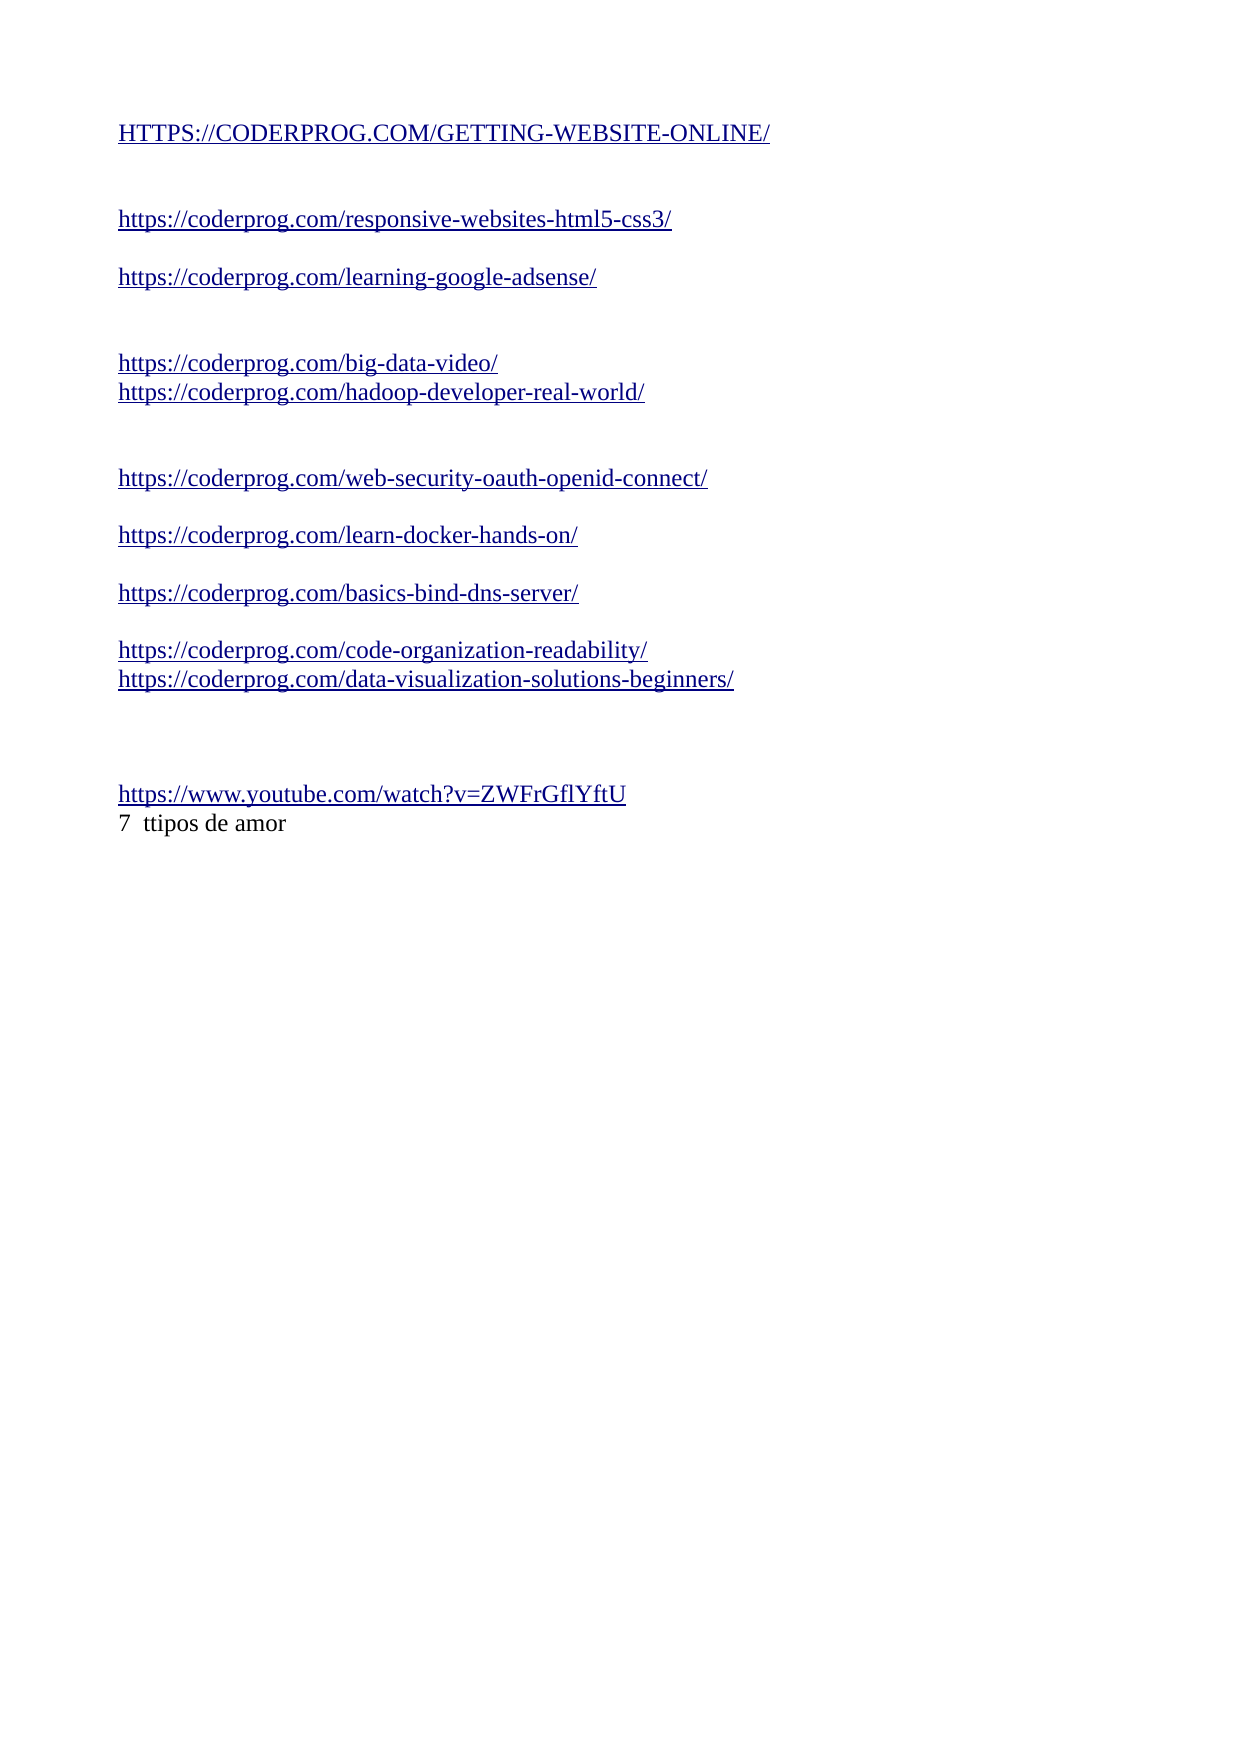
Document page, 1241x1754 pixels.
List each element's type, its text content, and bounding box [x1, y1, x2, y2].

text https://coderprog.com/hadoop-developer-real-world/ [118, 377, 1122, 406]
text https://coderprog.com/data-visualization-solutions-beginners/ [118, 664, 1122, 693]
text https://coderprog.com/basics-bind-dns-server/ [118, 578, 1122, 607]
text https://www.youtube.com/watch?v=ZWFrGflYftU [118, 779, 1122, 808]
text https://coderprog.com/learn-docker-hands-on/ [118, 521, 1122, 549]
text https://coderprog.com/learning-google-adsense/ [118, 262, 1122, 291]
text https://coderprog.com/web-security-oauth-openid-connect/ [118, 463, 1122, 492]
text https://coderprog.com/responsive-websites-html5-css3/ [118, 204, 1122, 233]
text 7 ttipos de amor [118, 808, 1122, 837]
text https://coderprog.com/code-organization-readability/ [118, 636, 1122, 664]
text https://coderprog.com/big-data-video/ [118, 348, 1122, 377]
text HTTPS://CODERPROG.COM/GETTING-WEBSITE-ONLINE/ [118, 118, 1122, 147]
